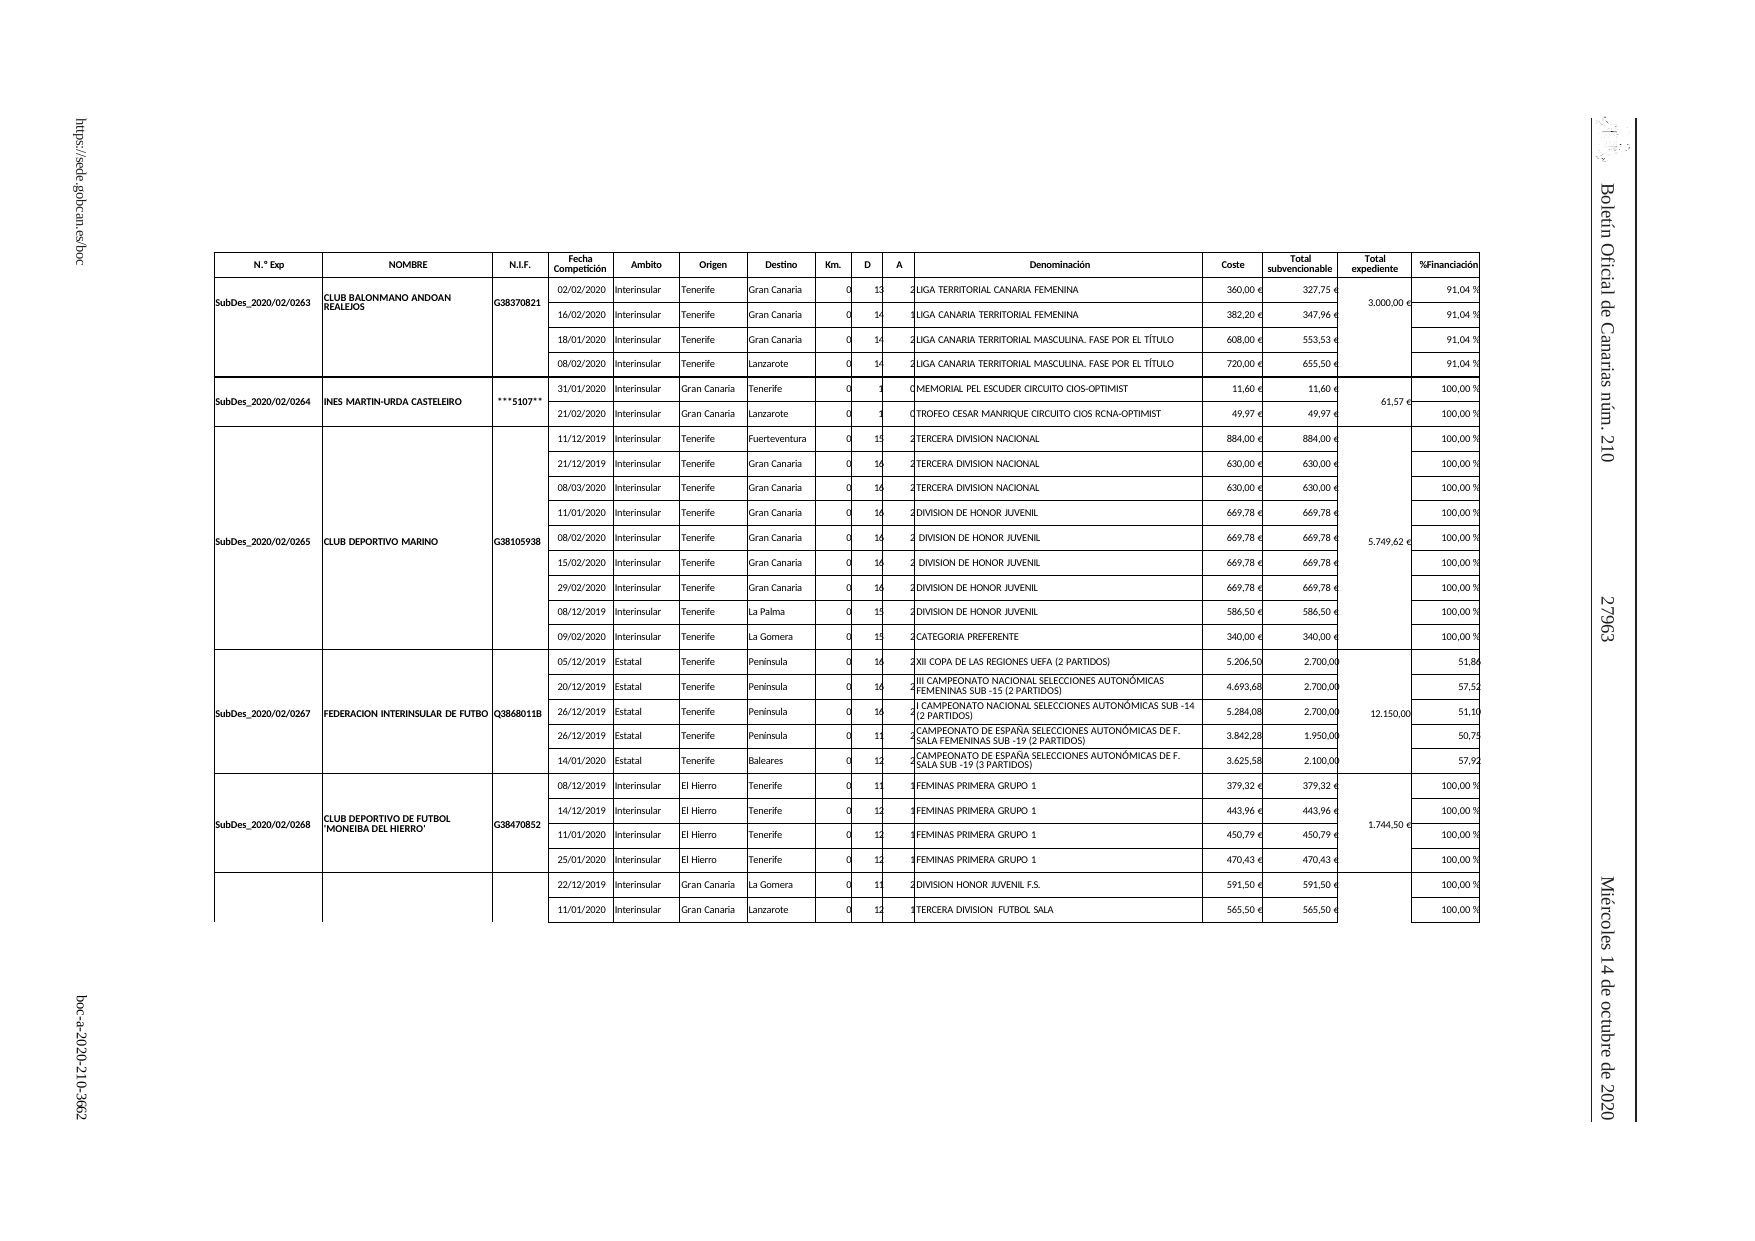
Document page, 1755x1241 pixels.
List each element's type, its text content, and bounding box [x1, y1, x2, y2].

table_cell 553,53 € [1263, 328, 1337, 352]
table_cell 2 [883, 700, 914, 723]
table_cell 669,78 € [1263, 526, 1337, 550]
table_cell Tenerife [680, 749, 747, 773]
table_cell TROFEO CESAR MANRIQUE CIRCUITO CIOS RCNA‐OPTIMIST [915, 402, 1202, 426]
table_cell 3.000,00 € [1338, 278, 1411, 376]
table_cell Interinsular [614, 278, 679, 302]
table_cell Tenerife [680, 526, 747, 550]
table_cell INES MARTIN-URDA CASTELEIRO [323, 378, 492, 426]
table_cell Gran Canaria [680, 402, 747, 426]
table_cell 05/12/2019 [549, 650, 613, 674]
table_cell 2 [883, 749, 914, 773]
table_cell DIVISION DE HONOR JUVENIL [915, 551, 1202, 575]
text boc-a-2020-210-3662 [74, 995, 91, 1124]
table_cell Gran Canaria [748, 501, 815, 525]
table_cell 11/01/2020 [549, 501, 613, 525]
table_cell 12 [852, 824, 882, 847]
table_cell 100,00 % [1412, 378, 1479, 401]
table_cell DIVISION DE HONOR JUVENIL [915, 576, 1202, 599]
table_cell 630,00 € [1263, 452, 1337, 476]
table_cell SubDes_2020/02/0264 [215, 378, 322, 426]
table_cell 100,00 % [1412, 452, 1479, 476]
table_cell FEMINAS PRIMERA GRUPO 1 [915, 774, 1202, 798]
table_cell Interinsular [614, 774, 679, 798]
table_cell 0 [816, 551, 851, 575]
table_cell Tenerife [680, 501, 747, 525]
table_cell 0 [816, 303, 851, 327]
table_cell 669,78 € [1263, 551, 1337, 575]
table_cell III CAMPEONATO NACIONAL SELECCIONES AUTONÓMICAS FEMENINAS SUB ‐15 (2 PARTIDOS) [915, 675, 1202, 699]
table_cell Gran Canaria [748, 303, 815, 327]
table_cell Lanzarote [748, 353, 815, 376]
table_cell 2 [883, 725, 914, 748]
table_cell La Gomera [748, 873, 815, 897]
table_header A [883, 253, 914, 277]
table_cell 1 [883, 898, 914, 922]
table_cell 08/12/2019 [549, 774, 613, 798]
table_cell LIGA CANARIA TERRITORIAL FEMENINA [915, 303, 1202, 327]
table_cell 450,79 € [1263, 824, 1337, 847]
table_cell Interinsular [614, 402, 679, 426]
table_cell 2 [883, 551, 914, 575]
table_cell 0 [816, 601, 851, 624]
table_cell 0 [816, 402, 851, 426]
table_cell 2 [883, 501, 914, 525]
table_cell Interinsular [614, 427, 679, 451]
table_header Total subvencionable [1263, 253, 1337, 277]
table_cell 100,00 % [1412, 898, 1479, 922]
table_cell 08/12/2019 [549, 601, 613, 624]
table_cell 16 [852, 650, 882, 674]
table_cell 1 [883, 849, 914, 872]
table_cell 0 [816, 873, 851, 897]
table_cell 0 [816, 278, 851, 302]
table_cell 16/02/2020 [549, 303, 613, 327]
table_cell 0 [816, 328, 851, 352]
table_cell 18/01/2020 [549, 328, 613, 352]
table_cell 360,00 € [1203, 278, 1262, 302]
table_cell 382,20 € [1203, 303, 1262, 327]
table_cell 0 [816, 700, 851, 723]
table_cell Tenerife [680, 427, 747, 451]
table_cell 0 [816, 378, 851, 401]
table_cell Gran Canaria [680, 378, 747, 401]
table_cell 0 [816, 576, 851, 599]
text Boletín Oficial de Canarias núm. 210 [1598, 183, 1618, 464]
table_cell TERCERA DIVISION NACIONAL [915, 477, 1202, 500]
table_cell XII COPA DE LAS REGIONES UEFA (2 PARTIDOS) [915, 650, 1202, 674]
table_header %Financiación [1412, 253, 1479, 277]
table_cell 11/01/2020 [549, 898, 613, 922]
table_cell 14 [852, 328, 882, 352]
table_cell 100,00 % [1412, 477, 1479, 500]
table_cell 14 [852, 353, 882, 376]
table_cell 327,75 € [1263, 278, 1337, 302]
table_cell Gran Canaria [680, 873, 747, 897]
table_cell 57,52 [1412, 675, 1479, 699]
table_cell 100,00 % [1412, 873, 1479, 897]
table_cell 884,00 € [1263, 427, 1337, 451]
table_cell 0 [816, 824, 851, 847]
table_header NOMBRE [323, 253, 492, 277]
table_cell El Hierro [680, 824, 747, 847]
table_cell 08/02/2020 [549, 526, 613, 550]
table_cell 5.749,62 € [1338, 427, 1411, 649]
table_cell 49,97 € [1263, 402, 1337, 426]
table_cell SubDes_2020/02/0263 [215, 278, 322, 376]
table_cell 13 [852, 278, 882, 302]
table_cell Interinsular [614, 477, 679, 500]
table_cell Lanzarote [748, 898, 815, 922]
table_cell Gran Canaria [748, 477, 815, 500]
table_cell CATEGORIA PREFERENTE [915, 625, 1202, 649]
table_cell LIGA TERRITORIAL CANARIA FEMENINA [915, 278, 1202, 302]
table_header Destino [748, 253, 815, 277]
table_cell 15/02/2020 [549, 551, 613, 575]
table_cell 11,60 € [1263, 378, 1337, 401]
table_cell 100,00 % [1412, 501, 1479, 525]
table_cell 09/02/2020 [549, 625, 613, 649]
table_cell Interinsular [614, 328, 679, 352]
table_header Fecha Competición [549, 253, 613, 277]
table_cell 669,78 € [1203, 551, 1262, 575]
table_cell 16 [852, 477, 882, 500]
table_cell 31/01/2020 [549, 378, 613, 401]
table_cell 630,00 € [1203, 452, 1262, 476]
table_cell 0 [883, 378, 914, 401]
table_cell 0 [816, 427, 851, 451]
table_cell 26/12/2019 [549, 725, 613, 748]
table_cell 16 [852, 501, 882, 525]
table_cell 608,00 € [1203, 328, 1262, 352]
table_cell 2 [883, 477, 914, 500]
table_cell Interinsular [614, 799, 679, 823]
table_cell FEMINAS PRIMERA GRUPO 1 [915, 799, 1202, 823]
table_cell 3.625,58 [1203, 749, 1262, 773]
table_cell 2 [883, 427, 914, 451]
table_cell Estatal [614, 749, 679, 773]
table_cell Interinsular [614, 576, 679, 599]
table_cell Tenerife [748, 849, 815, 872]
table_cell Tenerife [680, 725, 747, 748]
table_cell DIVISION HONOR JUVENIL F.S. [915, 873, 1202, 897]
table_cell 2 [883, 526, 914, 550]
table_cell 2 [883, 675, 914, 699]
table_cell 669,78 € [1203, 576, 1262, 599]
table_cell Tenerife [680, 452, 747, 476]
table_cell 49,97 € [1203, 402, 1262, 426]
table_cell 0 [816, 675, 851, 699]
table_cell 16 [852, 675, 882, 699]
table_header Denominación [915, 253, 1202, 277]
table_cell 100,00 % [1412, 601, 1479, 624]
table_cell 669,78 € [1203, 526, 1262, 550]
table_cell 443,96 € [1263, 799, 1337, 823]
table_cell 02/02/2020 [549, 278, 613, 302]
table_header N.I.F. [493, 253, 548, 277]
table_cell 11 [852, 873, 882, 897]
table_cell Tenerife [680, 601, 747, 624]
table_cell 0 [816, 353, 851, 376]
table_cell 2.100,00 [1263, 749, 1337, 773]
table_cell LIGA CANARIA TERRITORIAL MASCULINA. FASE POR EL TÍTULO [915, 353, 1202, 376]
table_cell 16 [852, 700, 882, 723]
table_cell 26/12/2019 [549, 700, 613, 723]
table_cell Península [748, 675, 815, 699]
table_cell 11 [852, 725, 882, 748]
table_cell 0 [816, 849, 851, 872]
table_cell 15 [852, 625, 882, 649]
table_cell Baleares [748, 749, 815, 773]
table_cell 12 [852, 849, 882, 872]
table_cell 1 [852, 378, 882, 401]
table_cell 16 [852, 452, 882, 476]
table_cell SubDes_2020/02/0268 [215, 774, 322, 872]
table_cell Fuerteventura [748, 427, 815, 451]
table_cell Tenerife [680, 551, 747, 575]
table_cell 12 [852, 799, 882, 823]
table_cell DIVISION DE HONOR JUVENIL [915, 501, 1202, 525]
table_cell FEMINAS PRIMERA GRUPO 1 [915, 824, 1202, 847]
table_cell MEMORIAL PEL ESCUDER CIRCUITO CIOS‐OPTIMIST [915, 378, 1202, 401]
table_cell 100,00 % [1412, 576, 1479, 599]
table_cell 1 [852, 402, 882, 426]
table_cell [493, 873, 548, 922]
table_cell Interinsular [614, 353, 679, 376]
table_cell Lanzarote [748, 402, 815, 426]
table_cell 91,04 % [1412, 353, 1479, 376]
table_cell 61,57 € [1338, 378, 1411, 426]
table_cell Tenerife [680, 675, 747, 699]
table_cell 450,79 € [1203, 824, 1262, 847]
table_cell [215, 873, 322, 922]
table_cell 0 [816, 898, 851, 922]
table_cell 100,00 % [1412, 824, 1479, 847]
table_cell 100,00 % [1412, 402, 1479, 426]
table_cell 1 [883, 799, 914, 823]
table_header Km. [816, 253, 851, 277]
table_cell 100,00 % [1412, 774, 1479, 798]
table_cell 470,43 € [1263, 849, 1337, 872]
table_cell Tenerife [748, 824, 815, 847]
table_cell 669,78 € [1203, 501, 1262, 525]
table_cell 0 [816, 725, 851, 748]
table_cell Tenerife [680, 625, 747, 649]
table_cell 0 [816, 650, 851, 674]
table_cell 630,00 € [1203, 477, 1262, 500]
table_cell Tenerife [680, 700, 747, 723]
table_cell Interinsular [614, 601, 679, 624]
table_cell 655,50 € [1263, 353, 1337, 376]
table_cell Tenerife [680, 576, 747, 599]
table_cell Tenerife [680, 328, 747, 352]
table_cell 5.284,08 [1203, 700, 1262, 723]
table_cell Interinsular [614, 873, 679, 897]
table_cell 57,92 [1412, 749, 1479, 773]
table_cell 4.693,68 [1203, 675, 1262, 699]
table_cell Tenerife [680, 650, 747, 674]
table_cell 22/12/2019 [549, 873, 613, 897]
table_cell Gran Canaria [748, 452, 815, 476]
table_cell LIGA CANARIA TERRITORIAL MASCULINA. FASE POR EL TÍTULO [915, 328, 1202, 352]
table_cell TERCERA DIVISION NACIONAL [915, 452, 1202, 476]
table_cell Tenerife [680, 278, 747, 302]
table_cell Estatal [614, 675, 679, 699]
table_cell 14 [852, 303, 882, 327]
table_cell 340,00 € [1203, 625, 1262, 649]
table_cell DIVISION DE HONOR JUVENIL [915, 601, 1202, 624]
table_cell Tenerife [748, 378, 815, 401]
table_cell 2 [883, 625, 914, 649]
text 27963 [1598, 597, 1618, 646]
table_cell 0 [816, 526, 851, 550]
table_cell 1.950,00 [1263, 725, 1337, 748]
table_cell 11 [852, 774, 882, 798]
table_cell 0 [816, 749, 851, 773]
table_cell CLUB DEPORTIVO MARINO [323, 427, 492, 649]
table_cell Península [748, 700, 815, 723]
table_cell 12 [852, 749, 882, 773]
table_cell 630,00 € [1263, 477, 1337, 500]
table_cell 0 [816, 625, 851, 649]
table_cell I CAMPEONATO NACIONAL SELECCIONES AUTONÓMICAS SUB ‐14 (2 PARTIDOS) [915, 700, 1202, 723]
table_cell CAMPEONATO DE ESPAÑA SELECCIONES AUTONÓMICAS DE F. SALA SUB ‐19 (3 PARTIDOS) [915, 749, 1202, 773]
table_cell 100,00 % [1412, 849, 1479, 872]
table_cell Península [748, 650, 815, 674]
table_cell 51,86 [1412, 650, 1479, 674]
table_header D [852, 253, 882, 277]
table_cell Interinsular [614, 526, 679, 550]
table_cell 591,50 € [1263, 873, 1337, 897]
table_cell 100,00 % [1412, 551, 1479, 575]
table_cell SubDes_2020/02/0265 [215, 427, 322, 649]
table_cell Gran Canaria [748, 278, 815, 302]
table_cell Gran Canaria [748, 551, 815, 575]
table_cell El Hierro [680, 849, 747, 872]
table_cell 25/01/2020 [549, 849, 613, 872]
table_cell 565,50 € [1203, 898, 1262, 922]
table_cell 2 [883, 576, 914, 599]
table_cell Tenerife [748, 799, 815, 823]
table_cell 0 [816, 501, 851, 525]
table_cell 586,50 € [1203, 601, 1262, 624]
table_cell 14/12/2019 [549, 799, 613, 823]
table_cell 50,75 [1412, 725, 1479, 748]
table_cell Estatal [614, 700, 679, 723]
table_cell 591,50 € [1203, 873, 1262, 897]
table_cell 2.700,00 [1263, 700, 1337, 723]
table_cell 720,00 € [1203, 353, 1262, 376]
table_cell 16 [852, 551, 882, 575]
table_cell TERCERA DIVISION NACIONAL [915, 427, 1202, 451]
table_cell 2 [883, 650, 914, 674]
table_cell La Palma [748, 601, 815, 624]
table_cell 100,00 % [1412, 625, 1479, 649]
table_cell 2.700,00 [1263, 650, 1337, 674]
table_cell 12.150,00 [1338, 650, 1411, 773]
table_cell Estatal [614, 725, 679, 748]
table_cell [1338, 873, 1411, 922]
table_cell Gran Canaria [748, 328, 815, 352]
table_cell 443,96 € [1203, 799, 1262, 823]
table_cell 2 [883, 278, 914, 302]
table_cell 16 [852, 576, 882, 599]
table_cell Interinsular [614, 824, 679, 847]
table_cell 91,04 % [1412, 278, 1479, 302]
table_cell CLUB DEPORTIVO DE FUTBOL 'MONEIBA DEL HIERRO' [323, 774, 492, 872]
table_cell 0 [883, 402, 914, 426]
table_cell 1 [883, 774, 914, 798]
table_cell 91,04 % [1412, 328, 1479, 352]
table_header Origen [680, 253, 747, 277]
table_cell 1 [883, 824, 914, 847]
table_cell 0 [816, 799, 851, 823]
table_cell 0 [816, 774, 851, 798]
table_cell 884,00 € [1203, 427, 1262, 451]
table_cell Q3868011B [493, 650, 548, 773]
table_cell Tenerife [680, 303, 747, 327]
table_cell 379,32 € [1203, 774, 1262, 798]
table_cell G38105938 [493, 427, 548, 649]
table_cell Interinsular [614, 898, 679, 922]
table_cell Península [748, 725, 815, 748]
table_cell 379,32 € [1263, 774, 1337, 798]
table_cell TERCERA DIVISION FUTBOL SALA [915, 898, 1202, 922]
table_cell 20/12/2019 [549, 675, 613, 699]
table_cell 15 [852, 427, 882, 451]
table_cell 1.744,50 € [1338, 774, 1411, 872]
table_cell SubDes_2020/02/0267 [215, 650, 322, 773]
table_cell 2 [883, 452, 914, 476]
table_cell Interinsular [614, 849, 679, 872]
table_cell 21/02/2020 [549, 402, 613, 426]
table_cell G38470852 [493, 774, 548, 872]
table_cell 21/12/2019 [549, 452, 613, 476]
table_cell Gran Canaria [680, 898, 747, 922]
table_cell 15 [852, 601, 882, 624]
table_cell G38370821 [493, 278, 548, 376]
table_cell Estatal [614, 650, 679, 674]
table_cell 3.842,28 [1203, 725, 1262, 748]
table_cell CAMPEONATO DE ESPAÑA SELECCIONES AUTONÓMICAS DE F. SALA FEMENINAS SUB ‐19 (2 PARTIDOS) [915, 725, 1202, 748]
table_cell Tenerife [680, 353, 747, 376]
table_cell Interinsular [614, 551, 679, 575]
table_cell 51,10 [1412, 700, 1479, 723]
table_cell El Hierro [680, 774, 747, 798]
table_cell 16 [852, 526, 882, 550]
table_cell Tenerife [680, 477, 747, 500]
table_cell 340,00 € [1263, 625, 1337, 649]
table_header Coste [1203, 253, 1262, 277]
table_cell El Hierro [680, 799, 747, 823]
table_cell FEMINAS PRIMERA GRUPO 1 [915, 849, 1202, 872]
table_header N.º Exp [215, 253, 322, 277]
table_cell 11,60 € [1203, 378, 1262, 401]
table_cell Interinsular [614, 501, 679, 525]
table_cell 14/01/2020 [549, 749, 613, 773]
table_cell 565,50 € [1263, 898, 1337, 922]
text https://sede.gobcan.es/boc [73, 118, 90, 273]
table_cell Gran Canaria [748, 526, 815, 550]
table_cell 0 [816, 452, 851, 476]
table_cell 12 [852, 898, 882, 922]
table_cell FEDERACION INTERINSULAR DE FUTBO [323, 650, 492, 773]
table_cell 2 [883, 328, 914, 352]
table_cell Interinsular [614, 452, 679, 476]
table_cell Interinsular [614, 378, 679, 401]
table_cell 669,78 € [1263, 576, 1337, 599]
table_cell 100,00 % [1412, 427, 1479, 451]
text Miércoles 14 de octubre de 2020 [1598, 876, 1618, 1124]
table_cell ***5107** [493, 378, 548, 426]
table_cell 470,43 € [1203, 849, 1262, 872]
table_cell 11/01/2020 [549, 824, 613, 847]
table_cell DIVISION DE HONOR JUVENIL [915, 526, 1202, 550]
table_cell 669,78 € [1263, 501, 1337, 525]
table_cell 5.206,50 [1203, 650, 1262, 674]
table_cell 2 [883, 353, 914, 376]
table_cell 100,00 % [1412, 799, 1479, 823]
table_cell 2.700,00 [1263, 675, 1337, 699]
table_cell 2 [883, 601, 914, 624]
table_cell Tenerife [748, 774, 815, 798]
table_cell 100,00 % [1412, 526, 1479, 550]
table_cell 347,96 € [1263, 303, 1337, 327]
table_cell 586,50 € [1263, 601, 1337, 624]
table_header Total expediente [1338, 253, 1411, 277]
table_cell 08/03/2020 [549, 477, 613, 500]
table_cell 08/02/2020 [549, 353, 613, 376]
table_cell 11/12/2019 [549, 427, 613, 451]
table_cell Interinsular [614, 303, 679, 327]
table_cell 1 [883, 303, 914, 327]
table_cell 91,04 % [1412, 303, 1479, 327]
table_cell Interinsular [614, 625, 679, 649]
table_cell CLUB BALONMANO ANDOAN REALEJOS [323, 278, 492, 376]
table_cell [323, 873, 492, 922]
table_cell 2 [883, 873, 914, 897]
table_cell La Gomera [748, 625, 815, 649]
table_header Ambito [614, 253, 679, 277]
table_cell 0 [816, 477, 851, 500]
table_cell 29/02/2020 [549, 576, 613, 599]
table_cell Gran Canaria [748, 576, 815, 599]
